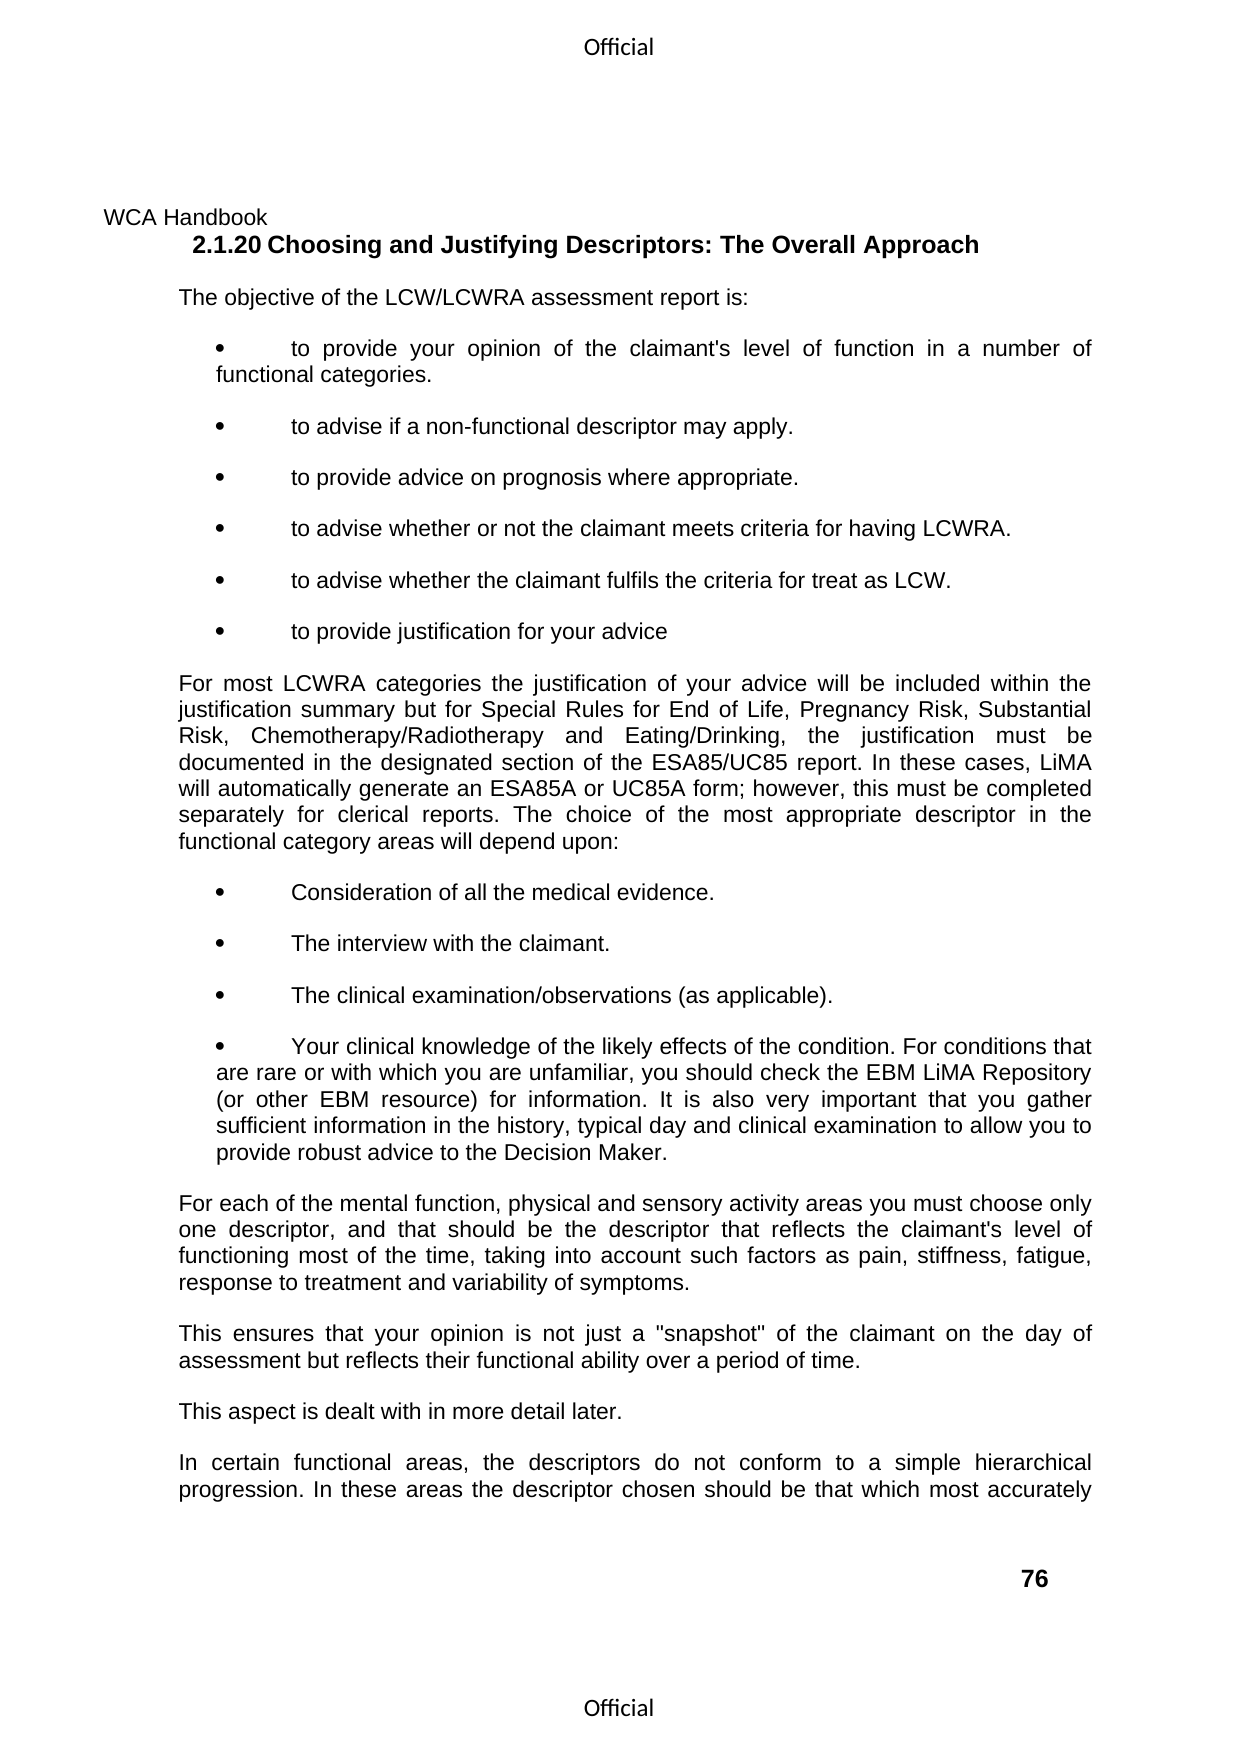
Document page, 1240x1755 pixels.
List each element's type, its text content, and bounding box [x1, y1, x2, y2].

list Consideration of all the medical evidence. [216, 879, 1093, 905]
list The clinical examination/observations (as applicable). [216, 982, 1093, 1008]
list The interview with the claimant. [216, 930, 1093, 957]
subtitle Choosing and Justifying Descriptors: The Overall Approach [192, 230, 1211, 259]
text For most LCWRA categories the justification of your advice will be included within the justification summary but for Special Rules for End of Life, Pregnancy Risk, Substantial Risk, Chemotherapy/Radiotherapy and Eating/Drinking, the justification must be documented in the designated section of the ESA85/UC85 report. In these cases, LiMA will automatically generate an ESA85A or UC85A form; however, this must be completed separately for clerical reports. The choice of the most appropriate descriptor in the functional category areas will depend upon: [178, 669, 1093, 854]
text In certain functional areas, the descriptors do not conform to a simple hierarchical progression. In these areas the descriptor chosen should be that which most accurately [178, 1449, 1093, 1502]
text For each of the mental function, physical and sensory activity areas you must choose only one descriptor, and that should be the descriptor that reflects the claimant's level of functioning most of the time, taking into account such factors as pain, stiffness, fatigue, response to treatment and variability of symptoms. [178, 1190, 1093, 1295]
text This ensures that your opinion is not just a "snapshot" of the claimant on the day of assessment but reflects their functional ability over a period of time. [178, 1320, 1093, 1373]
list to advise whether the claimant fulfils the criteria for treat as LCW. [216, 567, 1093, 593]
list to provide justification for your advice [216, 618, 1093, 644]
list to provide advice on prognosis where appropriate. [216, 464, 1093, 490]
text The objective of the LCW/LCWRA assessment report is: [178, 284, 1093, 310]
list to advise whether or not the claimant meets criteria for having LCWRA. [216, 515, 1093, 542]
list to provide your opinion of the claimant's level of function in a number of functional categories. [216, 335, 1093, 388]
text This aspect is dealt with in more detail later. [141, 1398, 1093, 1424]
list Your clinical knowledge of the likely effects of the condition. For conditions that are rare or with which you are unfamiliar, you should check the EBM LiMA Repository (or other EBM resource) for information. It is also very important that you gather sufficient information in the history, typical day and clinical examination to allow you to provide robust advice to the Decision Maker. [216, 1033, 1093, 1165]
list to advise if a non-functional descriptor may apply. [216, 413, 1093, 439]
